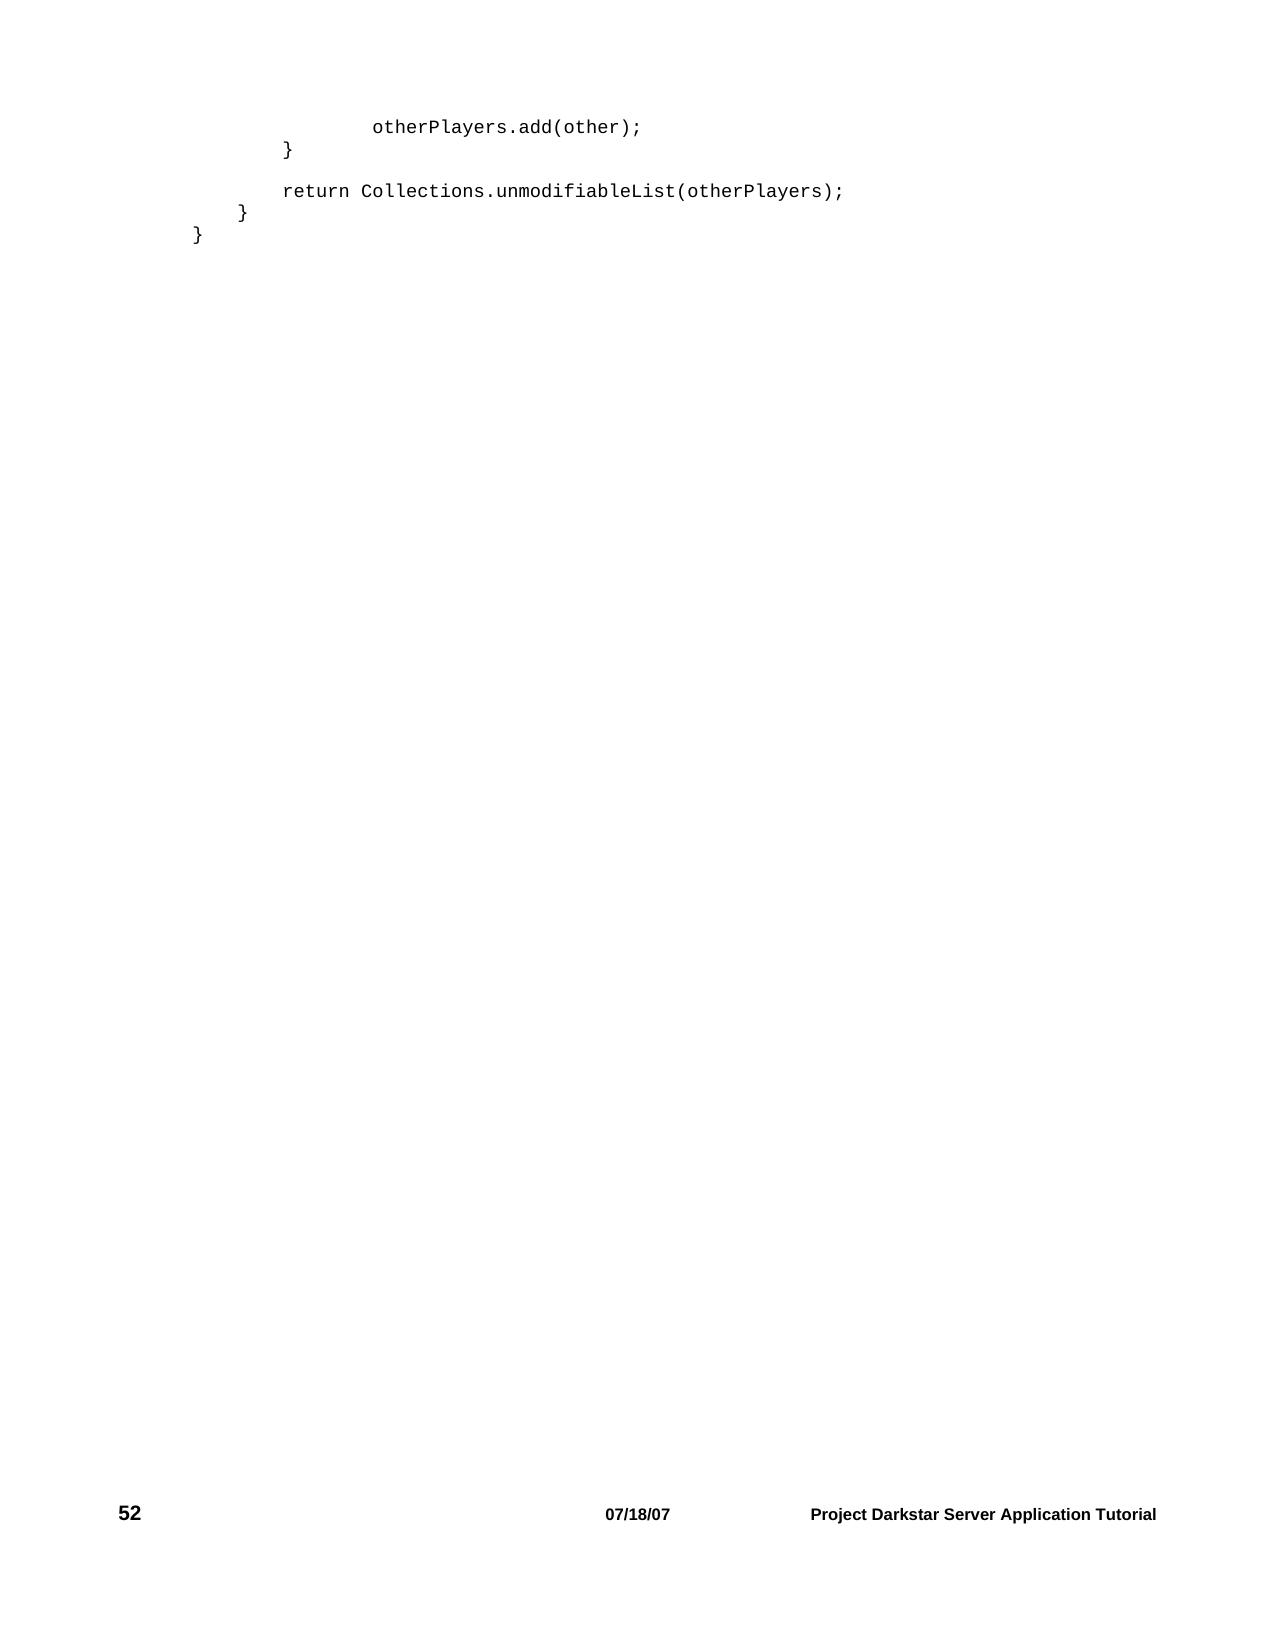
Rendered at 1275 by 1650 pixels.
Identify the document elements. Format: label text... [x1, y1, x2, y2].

text otherPlayers.add(other); } return Collections.unmodifiableList(otherPlayers); } } [192, 118, 1098, 267]
